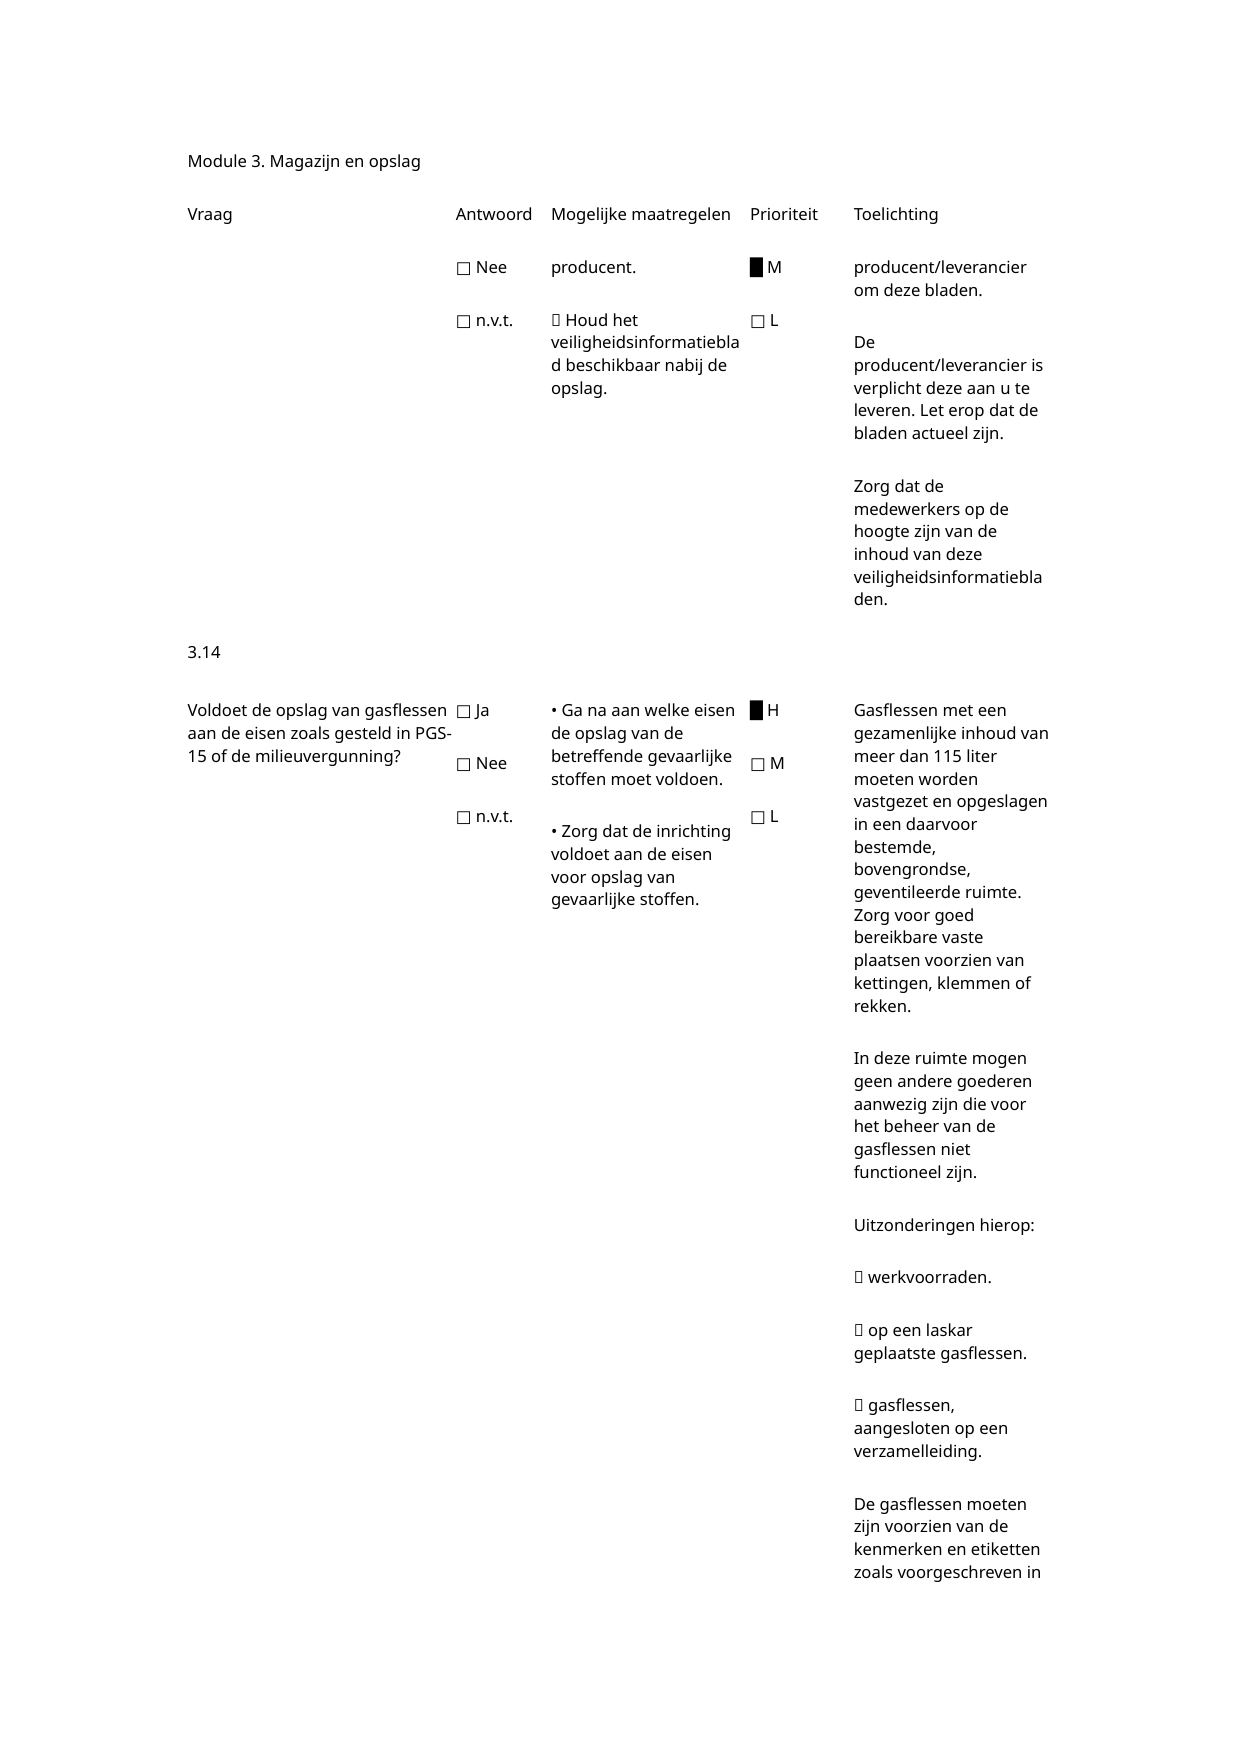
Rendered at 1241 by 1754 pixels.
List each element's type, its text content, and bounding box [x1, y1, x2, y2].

table_cell 3.14 [188, 641, 456, 699]
table_cell Mogelijke maatregelen [551, 203, 750, 255]
table_cell [750, 641, 853, 699]
table_cell producent.  Houd het veiligheidsinformatieblad beschikbaar nabij de opslag. [551, 255, 750, 641]
table_cell Vraag [188, 203, 456, 255]
table_cell [188, 255, 456, 641]
table_cell producent/leverancier om deze bladen. De producent/leverancier is verplicht deze aan u te leveren. Let erop dat de bladen actueel zijn. Zorg dat de medewerkers op de hoogte zijn van de inhoud van deze veiligheidsinformatiebladen. [854, 255, 1053, 641]
table_cell • Ga na aan welke eisen de opslag van de betreffende gevaarlijke stoffen moet voldoen. • Zorg dat de inrichting voldoet aan de eisen voor opslag van gevaarlijke stoffen. [551, 699, 750, 1583]
table_cell [551, 641, 750, 699]
table_cell Prioriteit [750, 203, 853, 255]
table_cell Gasflessen met een gezamenlijke inhoud van meer dan 115 liter moeten worden vastgezet en opgeslagen in een daarvoor bestemde, bovengrondse, geventileerde ruimte. Zorg voor goed bereikbare vaste plaatsen voorzien van kettingen, klemmen of rekken. In deze ruimte mogen geen andere goederen aanwezig zijn die voor het beheer van de gasflessen niet functioneel zijn. Uitzonderingen hierop:  werkvoorraden.  op een laskar geplaatste gasflessen.  gasflessen, aangesloten op een verzamelleiding. De gasflessen moeten zijn voorzien van de kenmerken en etiketten zoals voorgeschreven in [854, 699, 1053, 1583]
table_cell [854, 641, 1053, 699]
table_cell □ Nee □ n.v.t. [456, 255, 551, 641]
table_cell [456, 641, 551, 699]
table_cell Antwoord [456, 203, 551, 255]
table_header Module 3. Magazijn en opslag [188, 150, 1053, 203]
table_cell Toelichting [854, 203, 1053, 255]
table_cell Voldoet de opslag van gasflessen aan de eisen zoals gesteld in PGS-15 of de milieuvergunning? [188, 699, 456, 1583]
table_cell █ H □ M □ L [750, 699, 853, 1583]
table_cell █ M □ L [750, 255, 853, 641]
table_cell □ Ja □ Nee □ n.v.t. [456, 699, 551, 1583]
